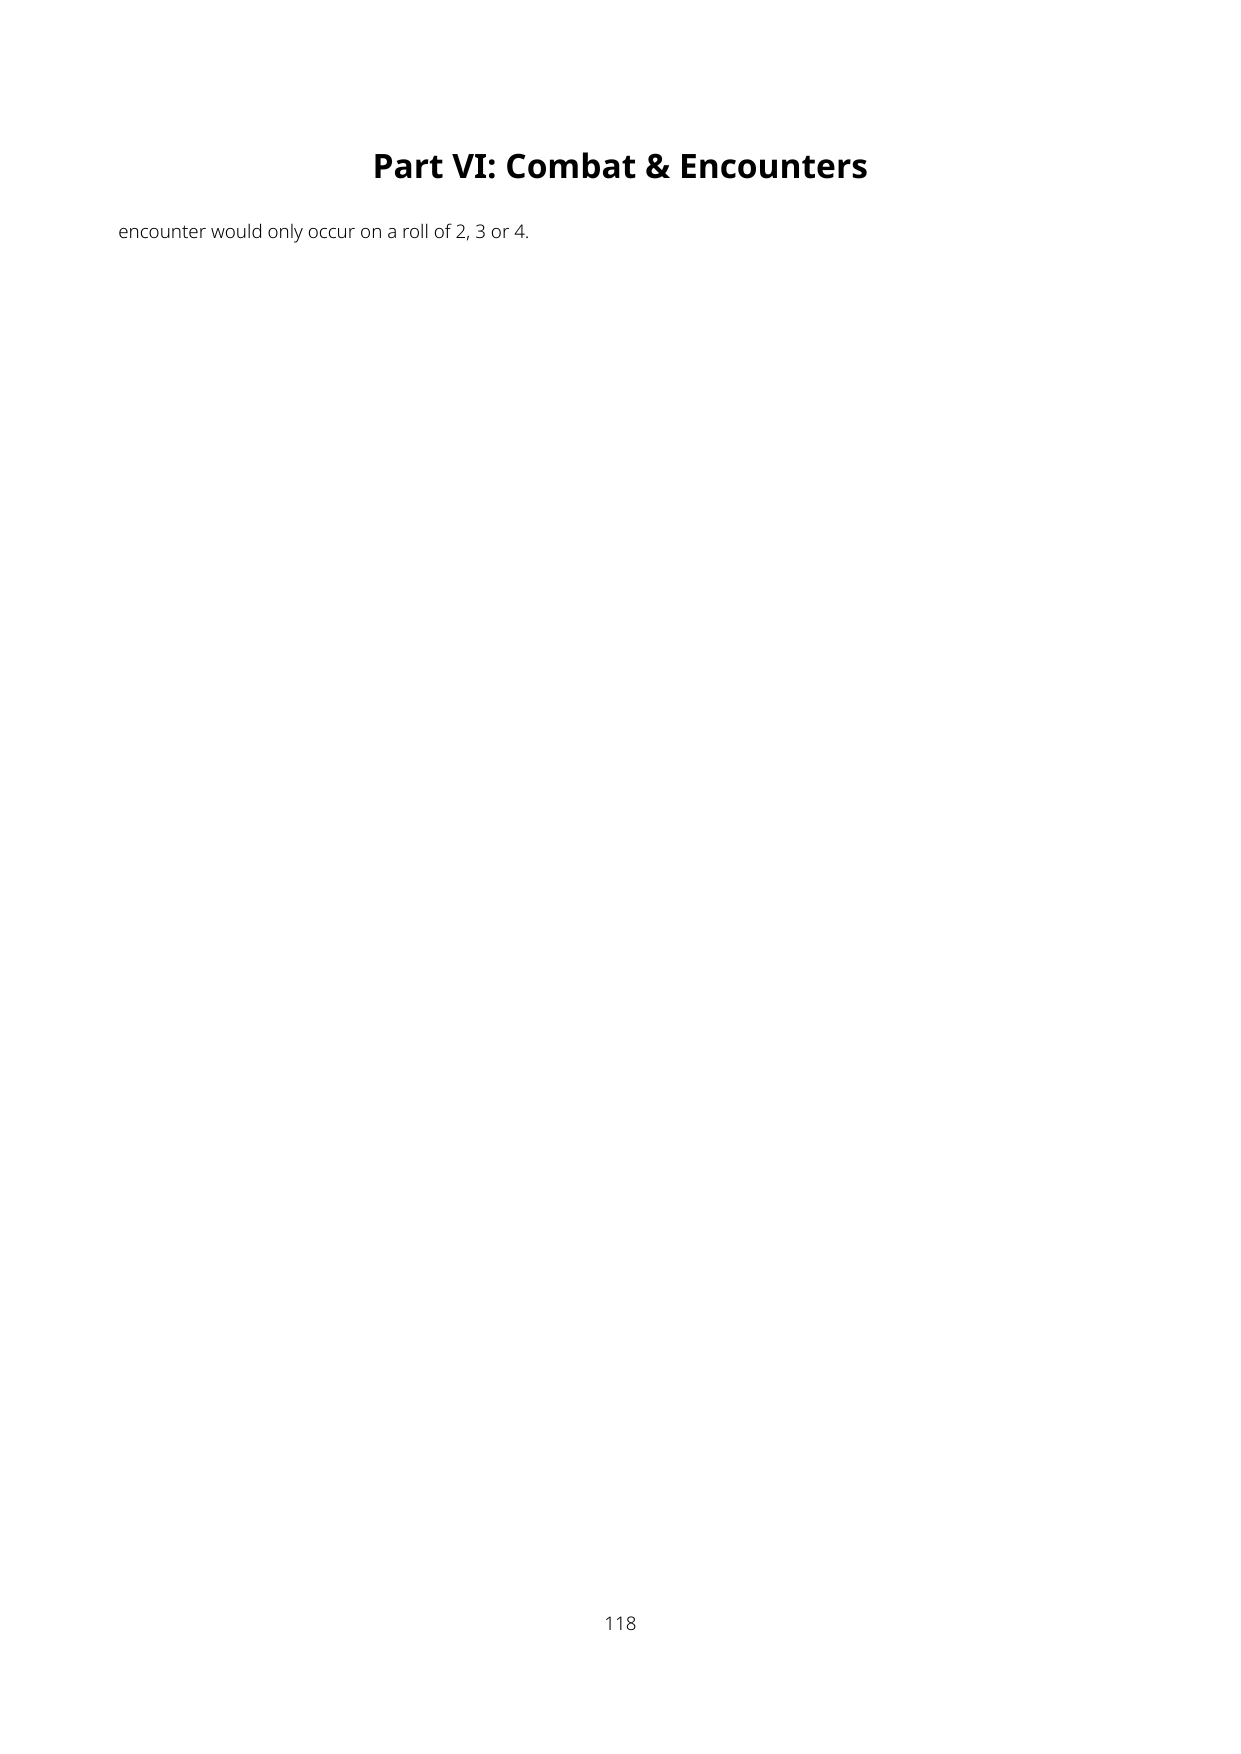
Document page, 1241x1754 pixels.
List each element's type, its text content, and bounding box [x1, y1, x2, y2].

text encounter would only occur on a roll of 2, 3 or 4. [118, 218, 605, 244]
